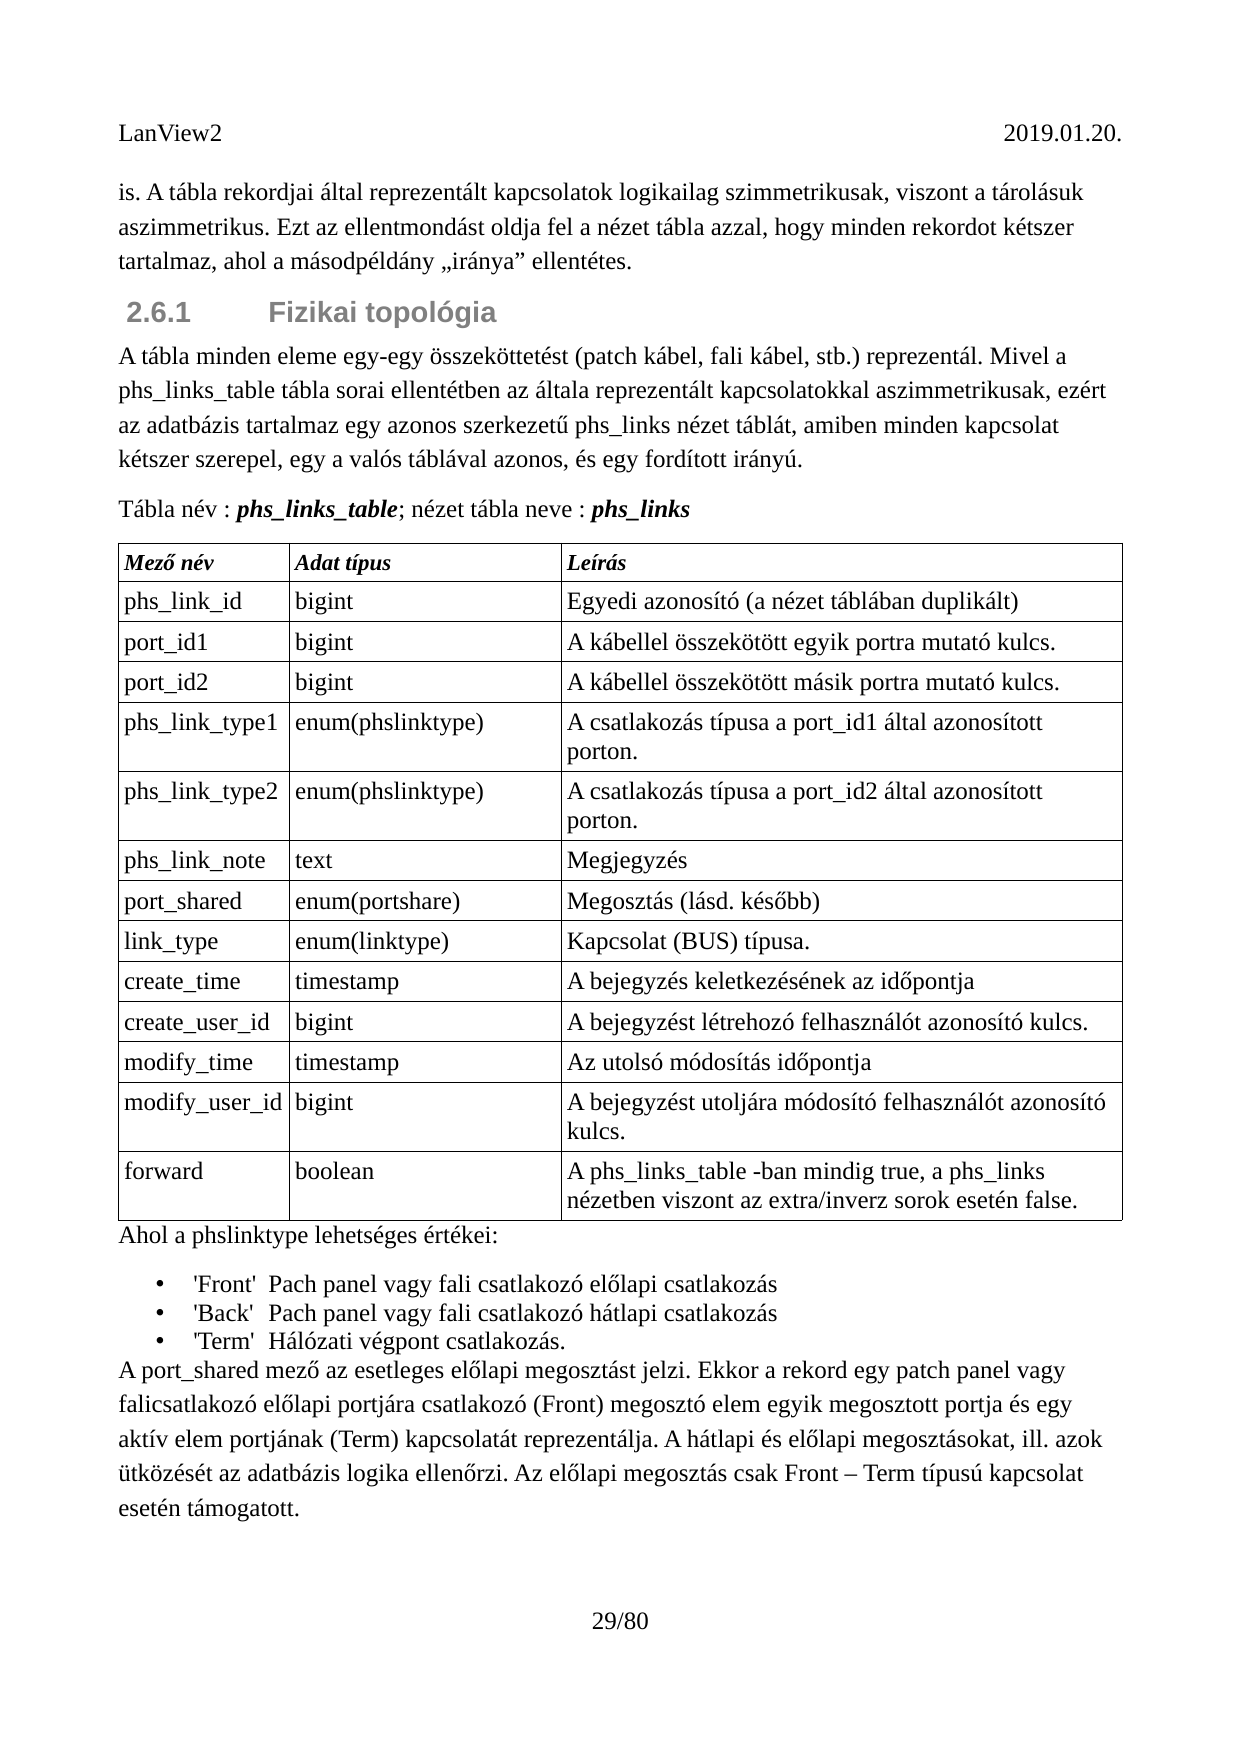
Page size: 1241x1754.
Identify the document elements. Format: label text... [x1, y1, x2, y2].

table_header Mező név [119, 544, 289, 581]
subtitle Fizikai topológia [118, 295, 1122, 329]
list 'Term' Hálózati végpont csatlakozás. [156, 1326, 1122, 1355]
table_cell A bejegyzés keletkezésének az időpontja [562, 962, 1122, 1001]
table_cell enum(phslinktype) [290, 703, 561, 771]
table_cell A bejegyzést utoljára módosító felhasználót azonosító kulcs. [562, 1083, 1122, 1151]
table_cell Kapcsolat (BUS) típusa. [562, 921, 1122, 961]
table_cell port_id1 [119, 622, 289, 661]
table_cell bigint [290, 1002, 561, 1041]
table_cell link_type [119, 921, 289, 961]
table_cell A kábellel összekötött egyik portra mutató kulcs. [562, 622, 1122, 661]
list 'Back' Pach panel vagy fali csatlakozó hátlapi csatlakozás [156, 1298, 1122, 1326]
text Tábla név : phs_links_table; nézet tábla neve : phs_links [118, 494, 1122, 522]
table_cell bigint [290, 622, 561, 661]
table_cell enum(phslinktype) [290, 772, 561, 840]
table_cell timestamp [290, 962, 561, 1001]
text is. A tábla rekordjai által reprezentált kapcsolatok logikailag szimmetrikusak, viszont a tárolásuk aszimmetrikus. Ezt az ellentmondást oldja fel a nézet tábla azzal, hogy minden rekordot kétszer tartalmaz, ahol a másodpéldány „iránya” ellentétes. [118, 177, 1122, 275]
table_cell phs_link_type2 [119, 772, 289, 840]
table_cell bigint [290, 582, 561, 621]
table_cell Megjegyzés [562, 841, 1122, 880]
text A port_shared mező az esetleges előlapi megosztást jelzi. Ekkor a rekord egy patch panel vagy falicsatlakozó előlapi portjára csatlakozó (Front) megosztó elem egyik megosztott portja és egy aktív elem portjának (Term) kapcsolatát reprezentálja. A hátlapi és előlapi megosztásokat, ill. azok ütközését az adatbázis logika ellenőrzi. Az előlapi megosztás csak Front – Term típusú kapcsolat esetén támogatott. [118, 1355, 1122, 1522]
list 'Front' Pach panel vagy fali csatlakozó előlapi csatlakozás [156, 1269, 1122, 1298]
text Ahol a phslinktype lehetséges értékei: [118, 1221, 1122, 1248]
table_cell timestamp [290, 1042, 561, 1082]
table_cell A kábellel összekötött másik portra mutató kulcs. [562, 662, 1122, 702]
table_cell A csatlakozás típusa a port_id1 által azonosított porton. [562, 703, 1122, 771]
table_cell enum(linktype) [290, 921, 561, 961]
table_cell Egyedi azonosító (a nézet táblában duplikált) [562, 582, 1122, 621]
table_cell create_time [119, 962, 289, 1001]
table_cell A bejegyzést létrehozó felhasználót azonosító kulcs. [562, 1002, 1122, 1041]
table_cell enum(portshare) [290, 881, 561, 920]
table_cell bigint [290, 1083, 561, 1151]
table_cell Megosztás (lásd. később) [562, 881, 1122, 920]
table_cell A csatlakozás típusa a port_id2 által azonosított porton. [562, 772, 1122, 840]
table_cell A phs_links_table -ban mindig true, a phs_links nézetben viszont az extra/inverz sorok esetén false. [562, 1152, 1122, 1220]
text A tábla minden eleme egy-egy összeköttetést (patch kábel, fali kábel, stb.) reprezentál. Mivel a phs_links_table tábla sorai ellentétben az általa reprezentált kapcsolatokkal aszimmetrikusak, ezért az adatbázis tartalmaz egy azonos szerkezetű phs_links nézet táblát, amiben minden kapcsolat kétszer szerepel, egy a valós táblával azonos, és egy fordított irányú. [118, 341, 1122, 473]
table_cell forward [119, 1152, 289, 1220]
table_cell phs_link_id [119, 582, 289, 621]
table_cell modify_time [119, 1042, 289, 1082]
table_cell Az utolsó módosítás időpontja [562, 1042, 1122, 1082]
table_cell bigint [290, 662, 561, 702]
table_cell text [290, 841, 561, 880]
table_cell modify_user_id [119, 1083, 289, 1151]
table_cell create_user_id [119, 1002, 289, 1041]
table_header Adat típus [290, 544, 561, 581]
table_cell port_id2 [119, 662, 289, 702]
table_header Leírás [562, 544, 1122, 581]
table_cell phs_link_type1 [119, 703, 289, 771]
table_cell port_shared [119, 881, 289, 920]
table_cell phs_link_note [119, 841, 289, 880]
table_cell boolean [290, 1152, 561, 1220]
